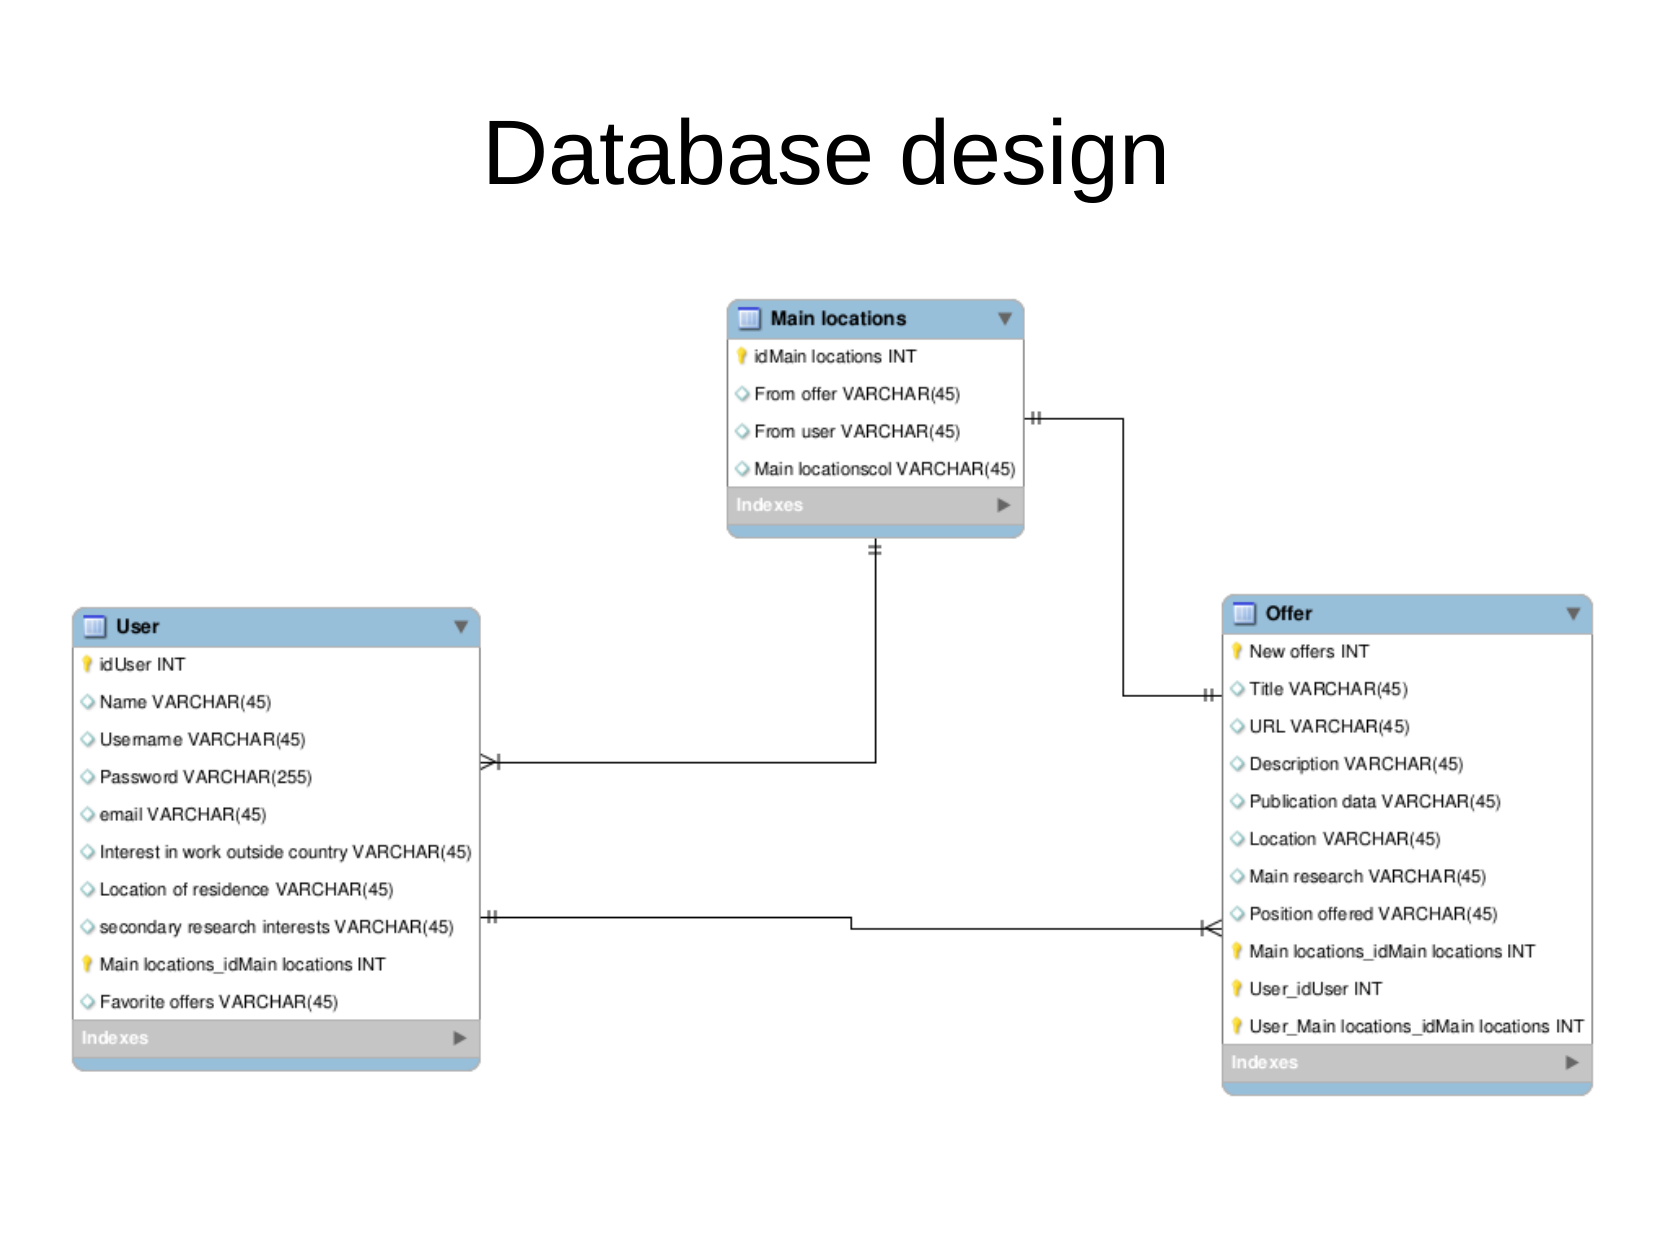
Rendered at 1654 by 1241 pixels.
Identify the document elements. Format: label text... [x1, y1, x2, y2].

title Database design [82, 49, 1571, 257]
picture [56, 283, 1608, 1111]
